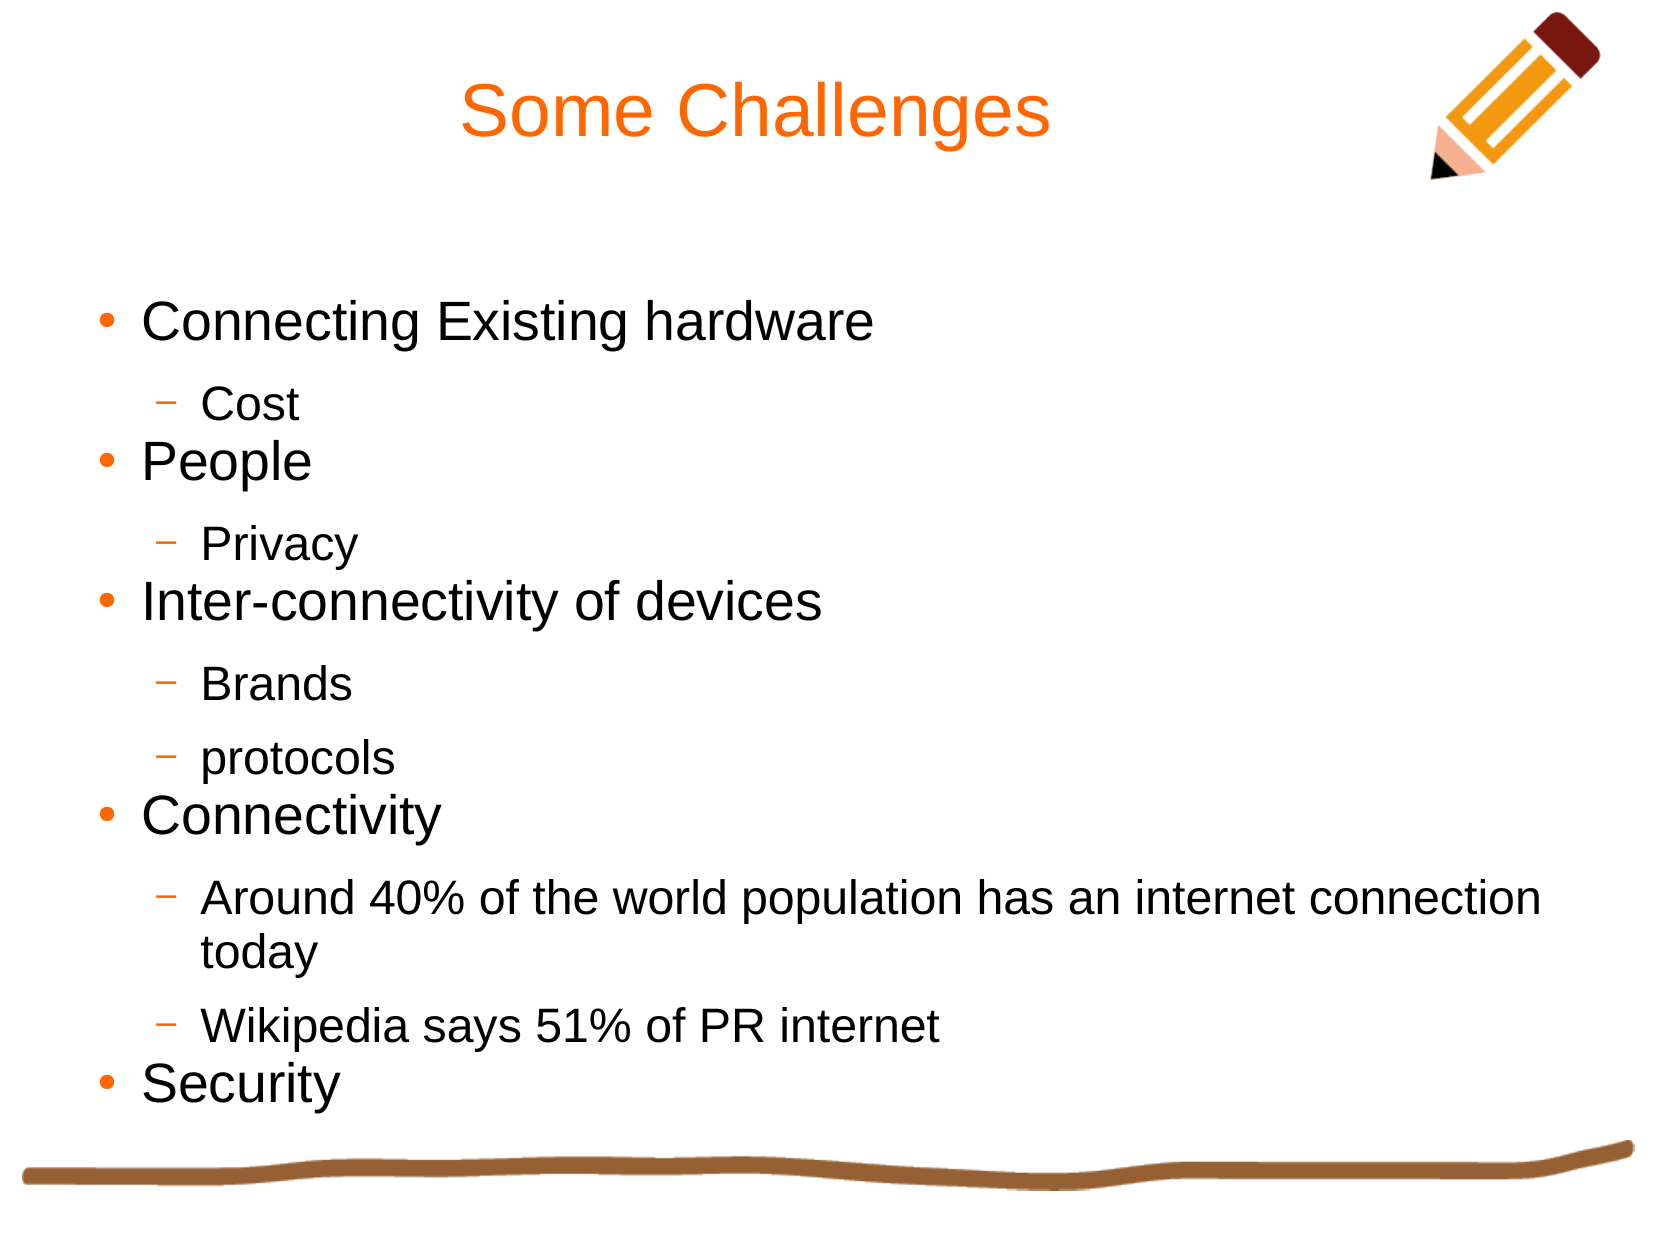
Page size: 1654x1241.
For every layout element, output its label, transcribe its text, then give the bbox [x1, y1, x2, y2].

picture [22, 1140, 1635, 1191]
list Connecting Existing hardware Cost People Privacy Inter-connectivity of devices Brands protocols Connectivity Around 40% of the world population has an internet connection today Wikipedia says 51% of PR internet Security [82, 290, 1606, 1122]
title Some Challenges [82, 49, 1430, 172]
picture [1430, 12, 1601, 181]
